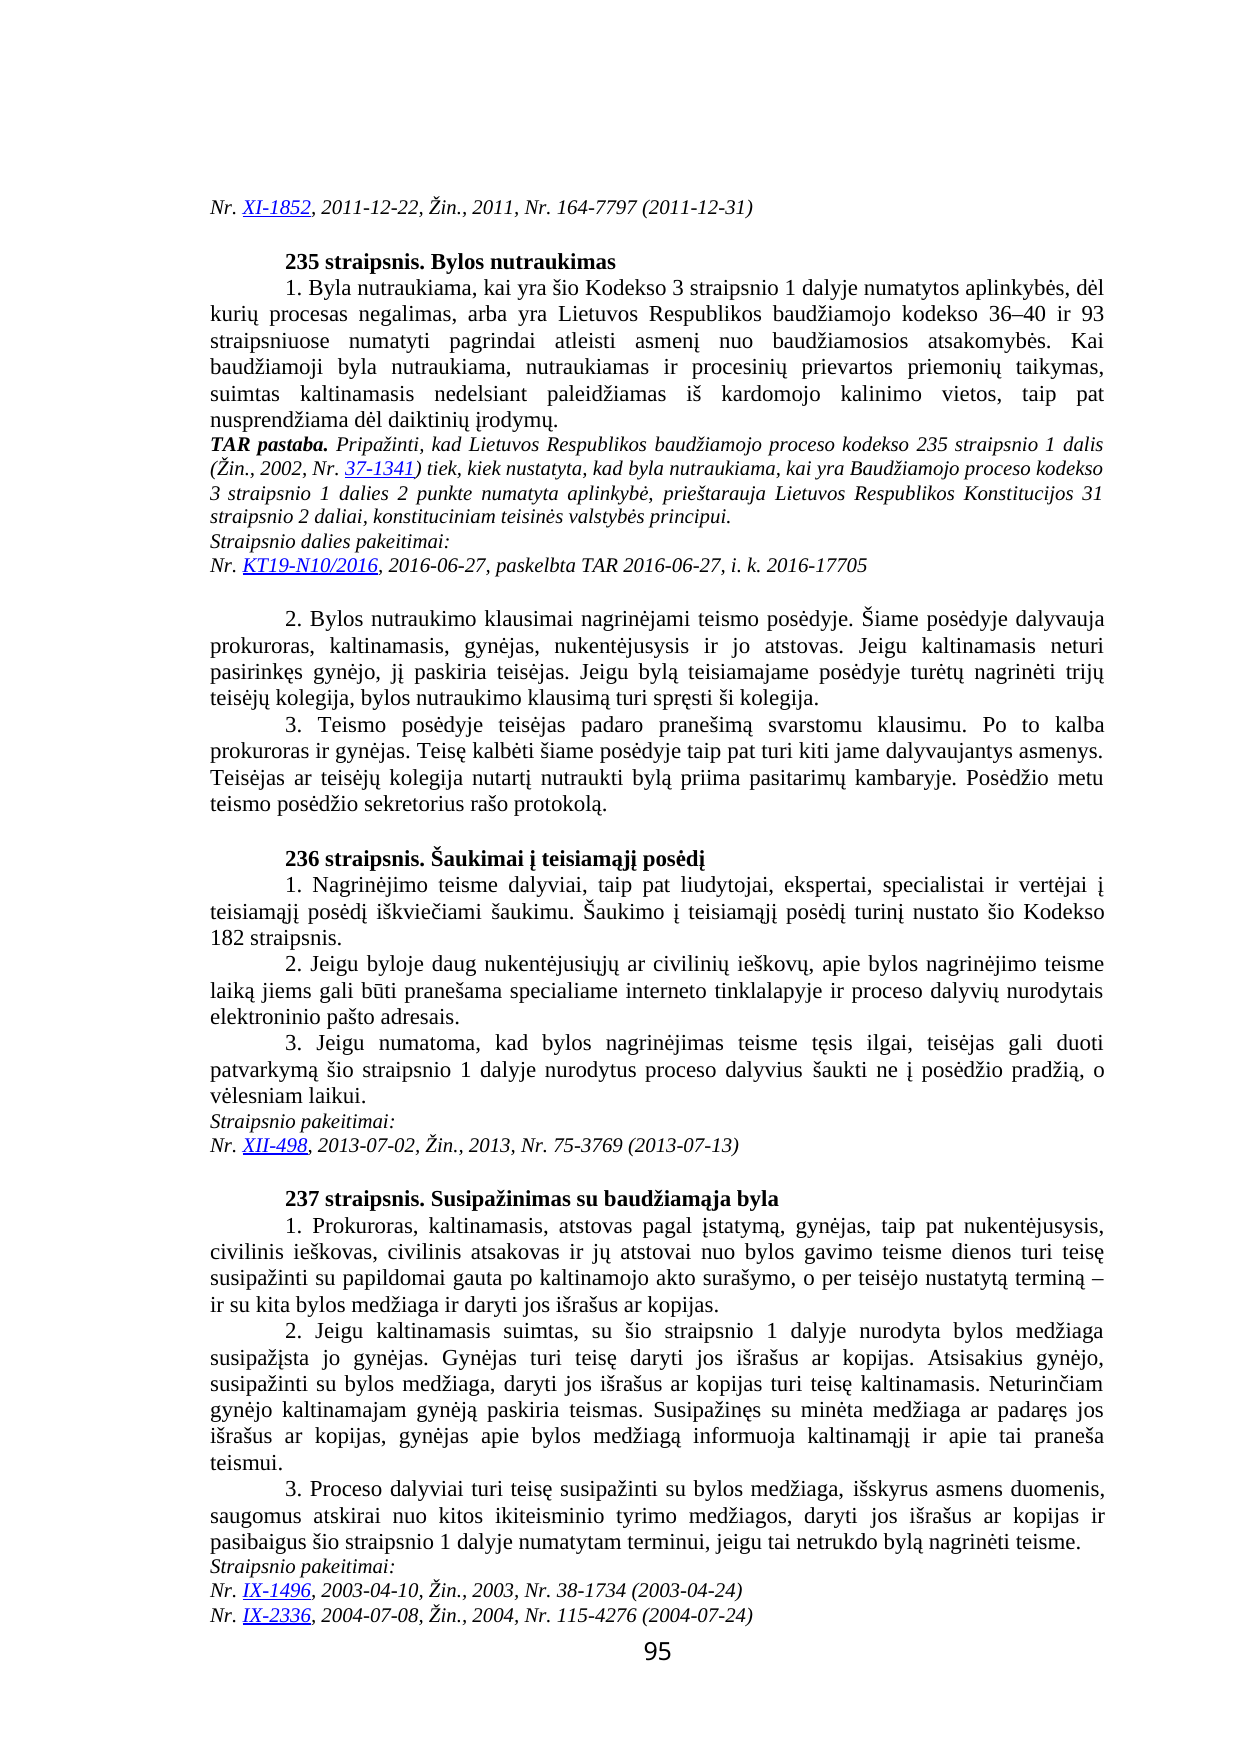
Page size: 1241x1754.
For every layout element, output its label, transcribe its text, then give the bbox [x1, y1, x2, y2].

text Straipsnio pakeitimai: [210, 1108, 1106, 1133]
text 2. Bylos nutraukimo klausimai nagrinėjami teismo posėdyje. Šiame posėdyje dalyvauja prokuroras, kaltinamasis, gynėjas, nukentėjusysis ir jo atstovas. Jeigu kaltinamasis neturi pasirinkęs gynėjo, jį paskiria teisėjas. Jeigu bylą teisiamajame posėdyje turėtų nagrinėti trijų teisėjų kolegija, bylos nutraukimo klausimą turi spręsti ši kolegija. [210, 605, 1106, 711]
text Nr. IX-1496, 2003-04-10, Žin., 2003, Nr. 38-1734 (2003-04-24) [210, 1578, 1106, 1602]
text Nr. KT19-N10/2016, 2016-06-27, paskelbta TAR 2016-06-27, i. k. 2016-17705 [210, 553, 1106, 577]
text 2. Jeigu kaltinamasis suimtas, su šio straipsnio 1 dalyje nurodyta bylos medžiaga susipažįsta jo gynėjas. Gynėjas turi teisę daryti jos išrašus ar kopijas. Atsisakius gynėjo, susipažinti su bylos medžiaga, daryti jos išrašus ar kopijas turi teisę kaltinamasis. Neturinčiam gynėjo kaltinamajam gynėją paskiria teismas. Susipažinęs su minėta medžiaga ar padaręs jos išrašus ar kopijas, gynėjas apie bylos medžiagą informuoja kaltinamąjį ir apie tai praneša teismui. [210, 1317, 1106, 1475]
text 3. Proceso dalyviai turi teisę susipažinti su bylos medžiaga, išskyrus asmens duomenis, saugomus atskirai nuo kitos ikiteisminio tyrimo medžiagos, daryti jos išrašus ar kopijas ir pasibaigus šio straipsnio 1 dalyje numatytam terminui, jeigu tai netrukdo bylą nagrinėti teisme. [210, 1475, 1106, 1554]
text Straipsnio dalies pakeitimai: [210, 528, 1106, 553]
text 3. Teismo posėdyje teisėjas padaro pranešimą svarstomu klausimu. Po to kalba prokuroras ir gynėjas. Teisę kalbėti šiame posėdyje taip pat turi kiti jame dalyvaujantys asmenys. Teisėjas ar teisėjų kolegija nutartį nutraukti bylą priima pasitarimų kambaryje. Posėdžio metu teismo posėdžio sekretorius rašo protokolą. [210, 711, 1106, 816]
text 1. Nagrinėjimo teisme dalyviai, taip pat liudytojai, ekspertai, specialistai ir vertėjai į teisiamąjį posėdį iškviečiami šaukimu. Šaukimo į teisiamąjį posėdį turinį nustato šio Kodekso 182 straipsnis. [210, 871, 1106, 950]
text 2. Jeigu byloje daug nukentėjusiųjų ar civilinių ieškovų, apie bylos nagrinėjimo teisme laiką jiems gali būti pranešama specialiame interneto tinklalapyje ir proceso dalyvių nurodytais elektroninio pašto adresais. [210, 950, 1106, 1029]
text 235 straipsnis. Bylos nutraukimas [210, 248, 1106, 274]
text TAR pastaba. Pripažinti, kad Lietuvos Respublikos baudžiamojo proceso kodekso 235 straipsnio 1 dalis (Žin., 2002, Nr. 37-1341) tiek, kiek nustatyta, kad byla nutraukiama, kai yra Baudžiamojo proceso kodekso 3 straipsnio 1 dalies 2 punkte numatyta aplinkybė, prieštarauja Lietuvos Respublikos Konstitucijos 31 straipsnio 2 daliai, konstituciniam teisinės valstybės principui. [210, 432, 1106, 528]
text 237 straipsnis. Susipažinimas su baudžiamąja byla [210, 1185, 1106, 1212]
text Nr. XI-1852, 2011-12-22, Žin., 2011, Nr. 164-7797 (2011-12-31) [210, 195, 1106, 219]
text 1. Byla nutraukiama, kai yra šio Kodekso 3 straipsnio 1 dalyje numatytos aplinkybės, dėl kurių procesas negalimas, arba yra Lietuvos Respublikos baudžiamojo kodekso 36–40 ir 93 straipsniuose numatyti pagrindai atleisti asmenį nuo baudžiamosios atsakomybės. Kai baudžiamoji byla nutraukiama, nutraukiamas ir procesinių prievartos priemonių taikymas, suimtas kaltinamasis nedelsiant paleidžiamas iš kardomojo kalinimo vietos, taip pat nusprendžiama dėl daiktinių įrodymų. [210, 274, 1106, 432]
text Straipsnio pakeitimai: [210, 1554, 1106, 1578]
text 1. Prokuroras, kaltinamasis, atstovas pagal įstatymą, gynėjas, taip pat nukentėjusysis, civilinis ieškovas, civilinis atsakovas ir jų atstovai nuo bylos gavimo teisme dienos turi teisę susipažinti su papildomai gauta po kaltinamojo akto surašymo, o per teisėjo nustatytą terminą – ir su kita bylos medžiaga ir daryti jos išrašus ar kopijas. [210, 1212, 1106, 1317]
text Nr. XII-498, 2013-07-02, Žin., 2013, Nr. 75-3769 (2013-07-13) [210, 1133, 1106, 1157]
text 236 straipsnis. Šaukimai į teisiamąjį posėdį [210, 845, 1106, 871]
text Nr. IX-2336, 2004-07-08, Žin., 2004, Nr. 115-4276 (2004-07-24) [210, 1602, 1106, 1627]
text 3. Jeigu numatoma, kad bylos nagrinėjimas teisme tęsis ilgai, teisėjas gali duoti patvarkymą šio straipsnio 1 dalyje nurodytus proceso dalyvius šaukti ne į posėdžio pradžią, o vėlesniam laikui. [210, 1029, 1106, 1108]
